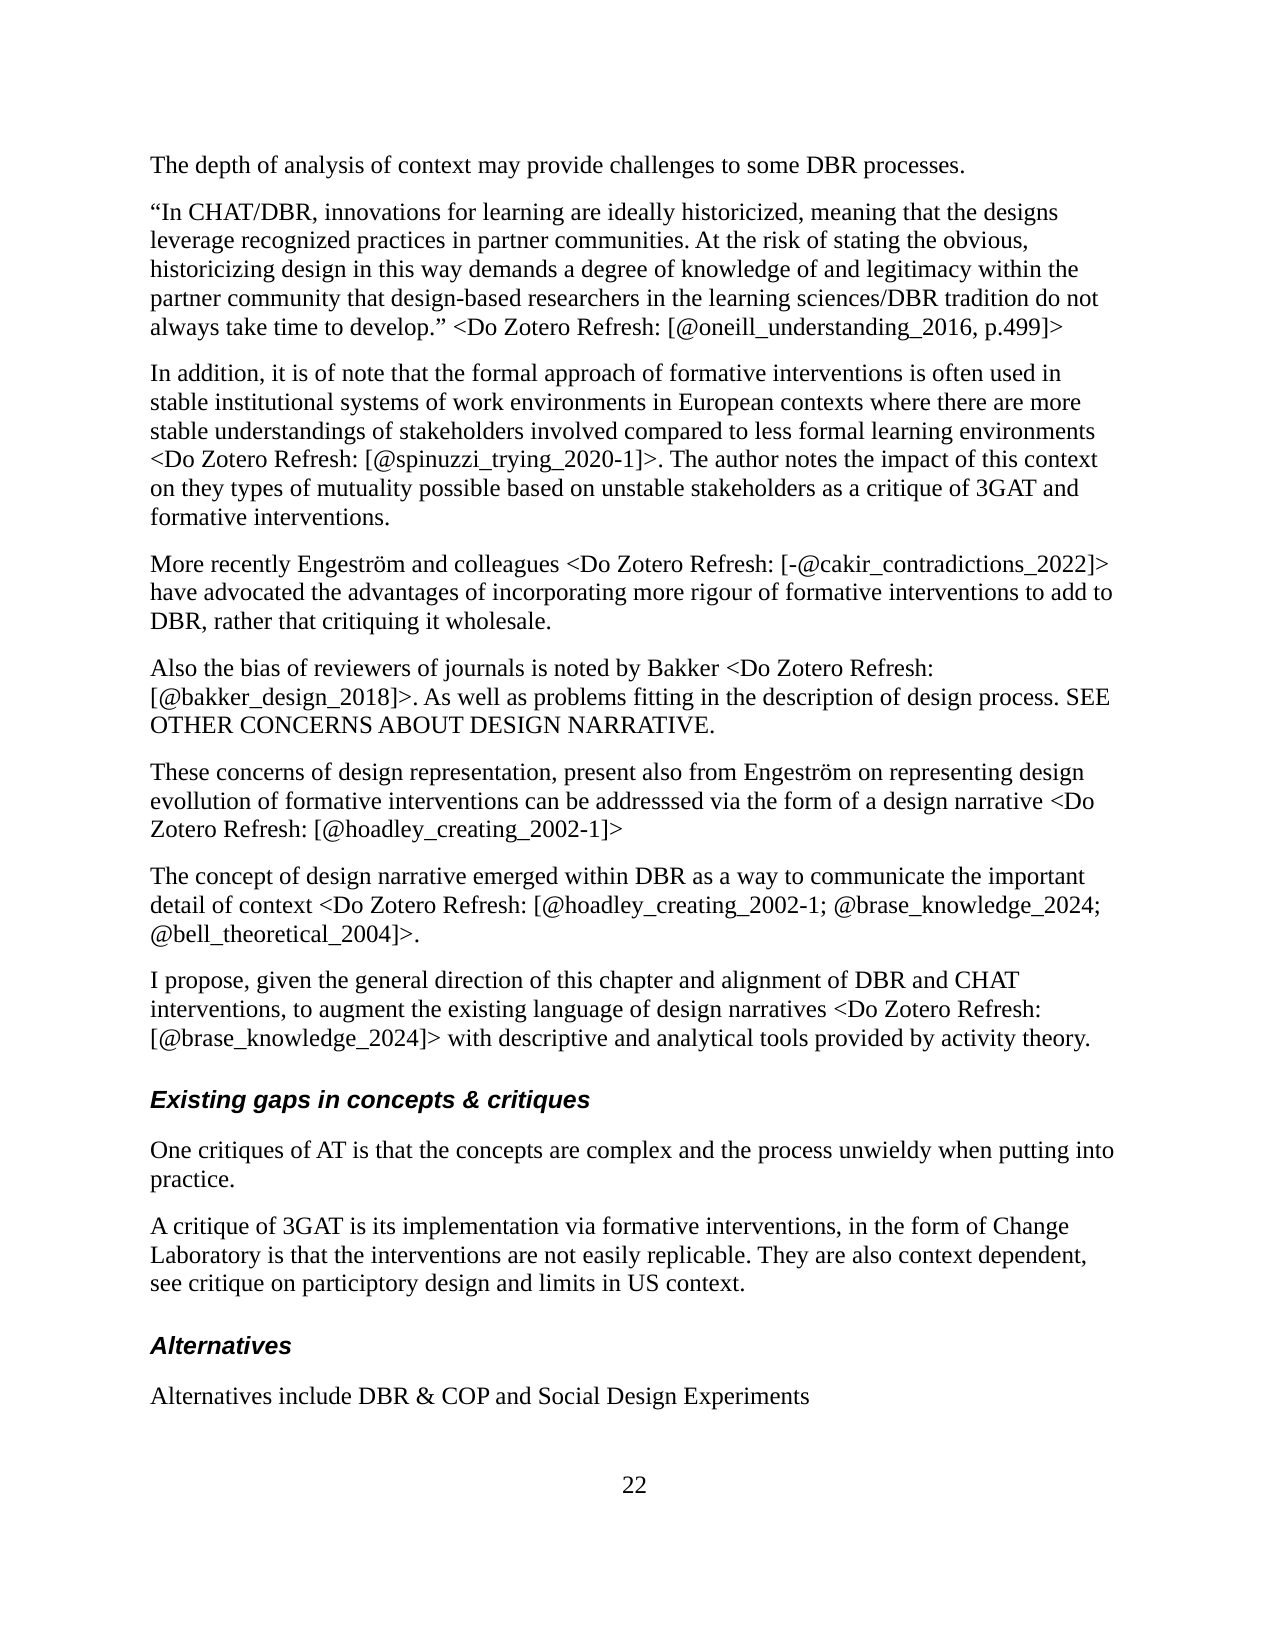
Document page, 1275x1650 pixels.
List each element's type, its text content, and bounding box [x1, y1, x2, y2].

text The depth of analysis of context may provide challenges to some DBR processes. [150, 150, 1125, 179]
subtitle Alternatives [150, 1331, 1125, 1360]
text One critiques of AT is that the concepts are complex and the process unwieldy when putting into practice. [150, 1136, 1125, 1193]
text More recently Engeström and colleagues <Do Zotero Refresh: [-@cakir_contradictions_2022]> have advocated the advantages of incorporating more rigour of formative interventions to add to DBR, rather that critiquing it wholesale. [150, 549, 1125, 635]
text The concept of design narrative emerged within DBR as a way to communicate the important detail of context <Do Zotero Refresh: [@hoadley_creating_2002-1; @brase_knowledge_2024; @bell_theoretical_2004]>. [150, 861, 1125, 947]
subtitle Existing gaps in concepts & critiques [150, 1086, 1125, 1114]
text Alternatives include DBR & COP and Social Design Experiments [150, 1381, 1125, 1410]
text These concerns of design representation, present also from Engeström on representing design evollution of formative interventions can be addresssed via the form of a design narrative <Do Zotero Refresh: [@hoadley_creating_2002-1]> [150, 757, 1125, 843]
text I propose, given the general direction of this chapter and alignment of DBR and CHAT interventions, to augment the existing language of design narratives <Do Zotero Refresh: [@brase_knowledge_2024]> with descriptive and analytical tools provided by activity theory. [150, 965, 1125, 1052]
text A critique of 3GAT is its implementation via formative interventions, in the form of Change Laboratory is that the interventions are not easily replicable. They are also context dependent, see critique on participtory design and limits in US context. [150, 1211, 1125, 1297]
text Also the bias of reviewers of journals is noted by Bakker <Do Zotero Refresh: [@bakker_design_2018]>. As well as problems fitting in the description of design process. SEE OTHER CONCERNS ABOUT DESIGN NARRATIVE. [150, 653, 1125, 739]
text “In CHAT/DBR, innovations for learning are ideally historicized, meaning that the designs leverage recognized practices in partner communities. At the risk of stating the obvious, historicizing design in this way demands a degree of knowledge of and legitimacy within the partner community that design-based researchers in the learning sciences/DBR tradition do not always take time to develop.” <Do Zotero Refresh: [@oneill_understanding_2016, p.499]> [150, 197, 1125, 340]
text In addition, it is of note that the formal approach of formative interventions is often used in stable institutional systems of work environments in European contexts where there are more stable understandings of stakeholders involved compared to less formal learning environments <Do Zotero Refresh: [@spinuzzi_trying_2020-1]>. The author notes the impact of this context on they types of mutuality possible based on unstable stakeholders as a critique of 3GAT and formative interventions. [150, 358, 1125, 531]
